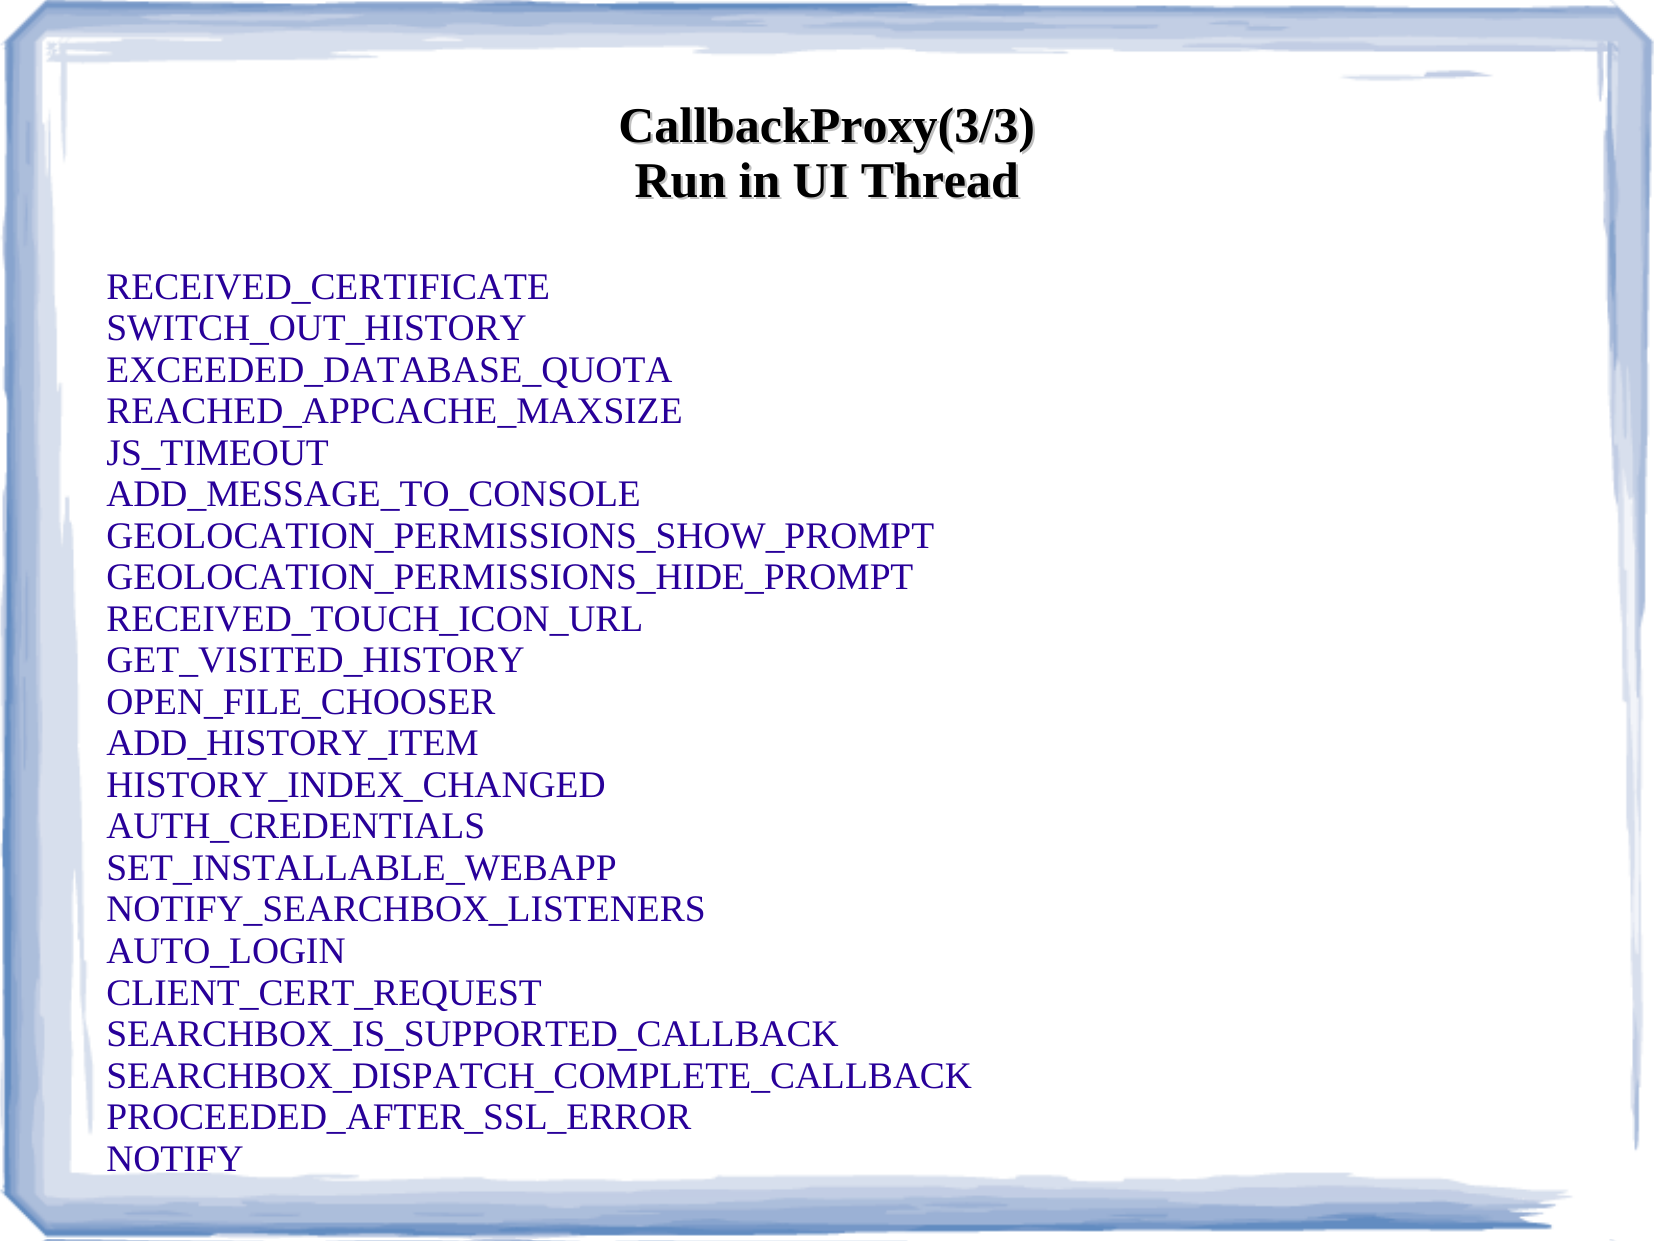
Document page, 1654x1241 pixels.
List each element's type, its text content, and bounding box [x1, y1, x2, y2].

picture [0, 0, 1654, 1241]
subtitle RECEIVED_CERTIFICATE SWITCH_OUT_HISTORY EXCEEDED_DATABASE_QUOTA REACHED_APPCACHE_MAXSIZE JS_TIMEOUT ADD_MESSAGE_TO_CONSOLE GEOLOCATION_PERMISSIONS_SHOW_PROMPT GEOLOCATION_PERMISSIONS_HIDE_PROMPT RECEIVED_TOUCH_ICON_URL GET_VISITED_HISTORY OPEN_FILE_CHOOSER ADD_HISTORY_ITEM HISTORY_INDEX_CHANGED AUTH_CREDENTIALS SET_INSTALLABLE_WEBAPP NOTIFY_SEARCHBOX_LISTENERS AUTO_LOGIN CLIENT_CERT_REQUEST SEARCHBOX_IS_SUPPORTED_CALLBACK SEARCHBOX_DISPATCH_COMPLETE_CALLBACK PROCEEDED_AFTER_SSL_ERROR NOTIFY [106, 265, 1595, 1191]
title CallbackProxy(3/3) Run in UI Thread [82, 49, 1571, 257]
